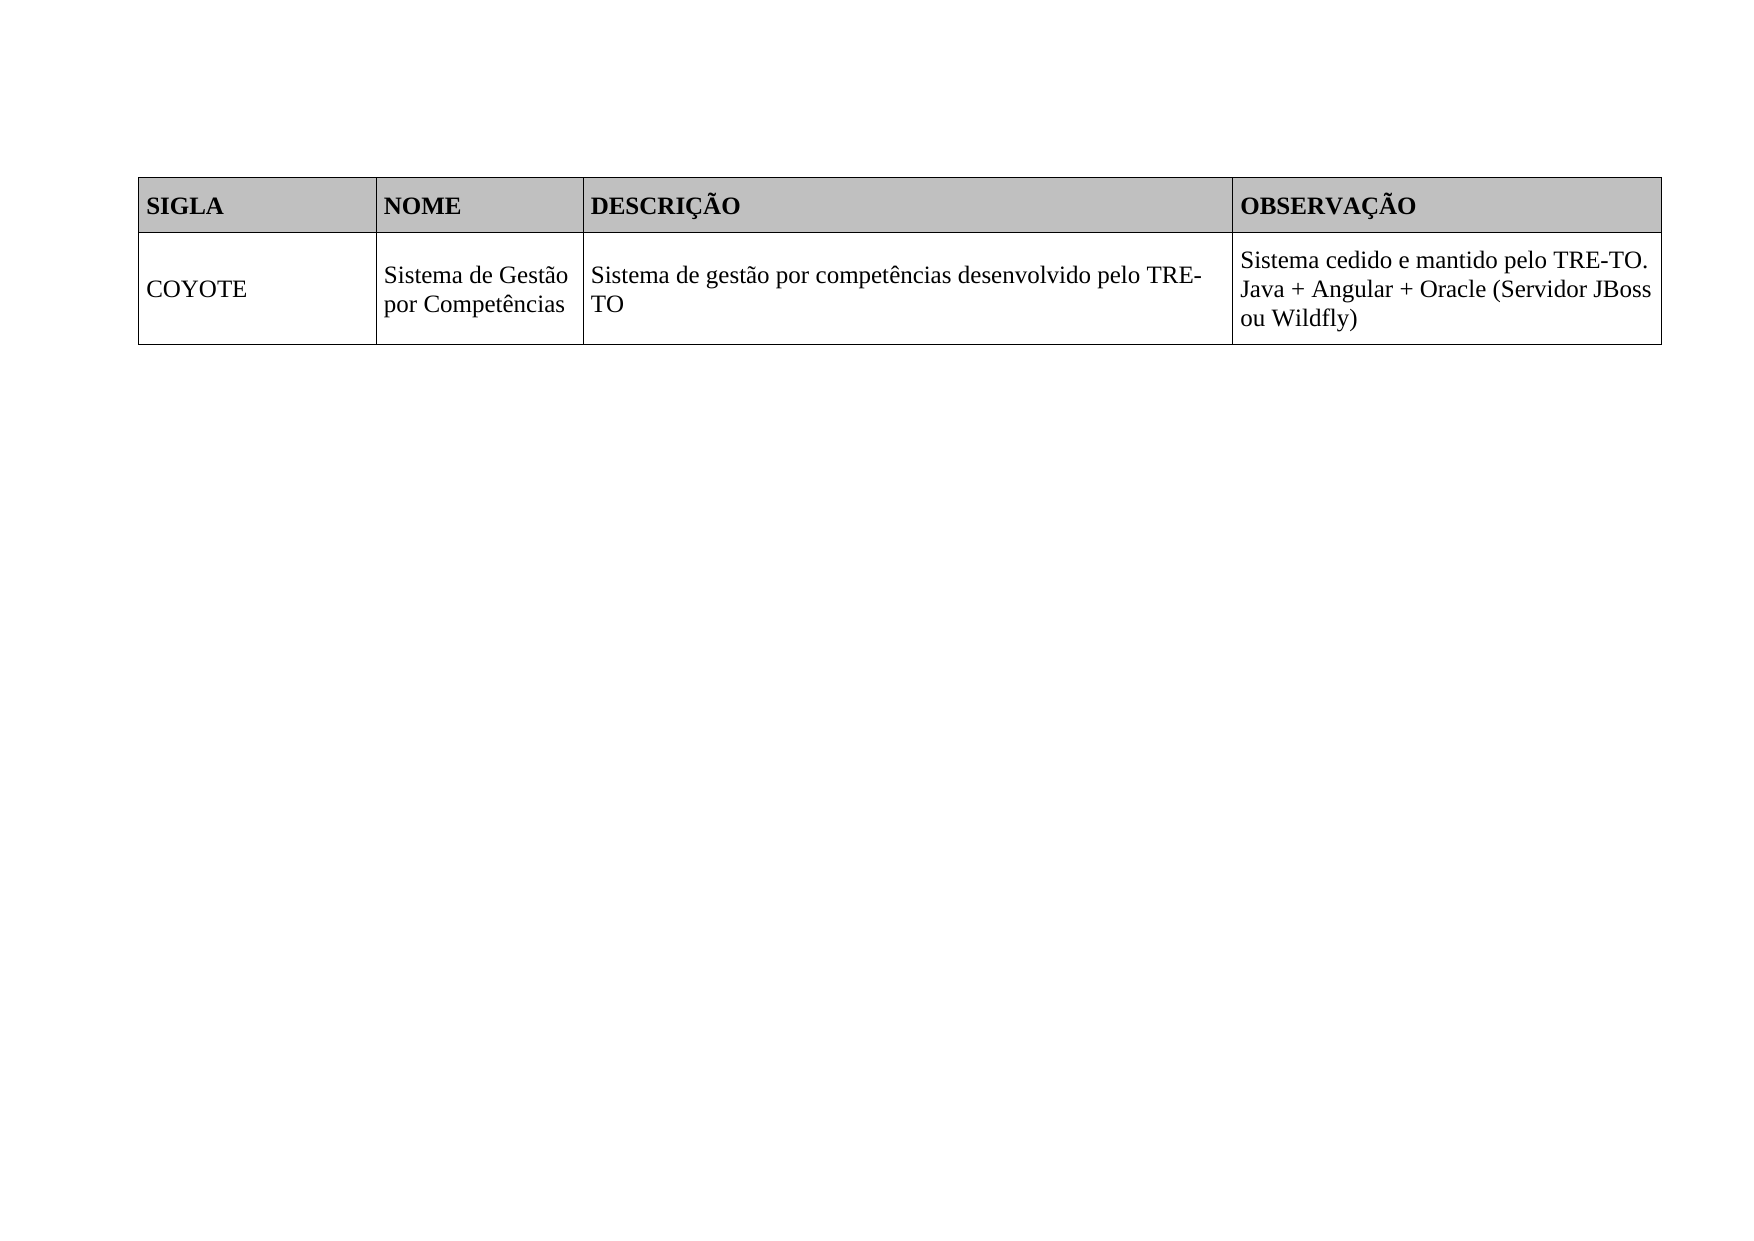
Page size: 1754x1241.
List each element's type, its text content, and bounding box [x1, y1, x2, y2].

table_header NOME [377, 178, 583, 232]
table_cell Sistema de Gestão por Competências [377, 233, 583, 344]
table_cell Sistema cedido e mantido pelo TRE-TO. Java + Angular + Oracle (Servidor JBoss ou Wildfly) [1233, 233, 1661, 344]
table_header OBSERVAÇÃO [1233, 178, 1661, 232]
table_cell COYOTE [139, 233, 376, 344]
table_cell Sistema de gestão por competências desenvolvido pelo TRE-TO [584, 233, 1232, 344]
table_header DESCRIÇÃO [584, 178, 1232, 232]
table_header SIGLA [139, 178, 376, 232]
